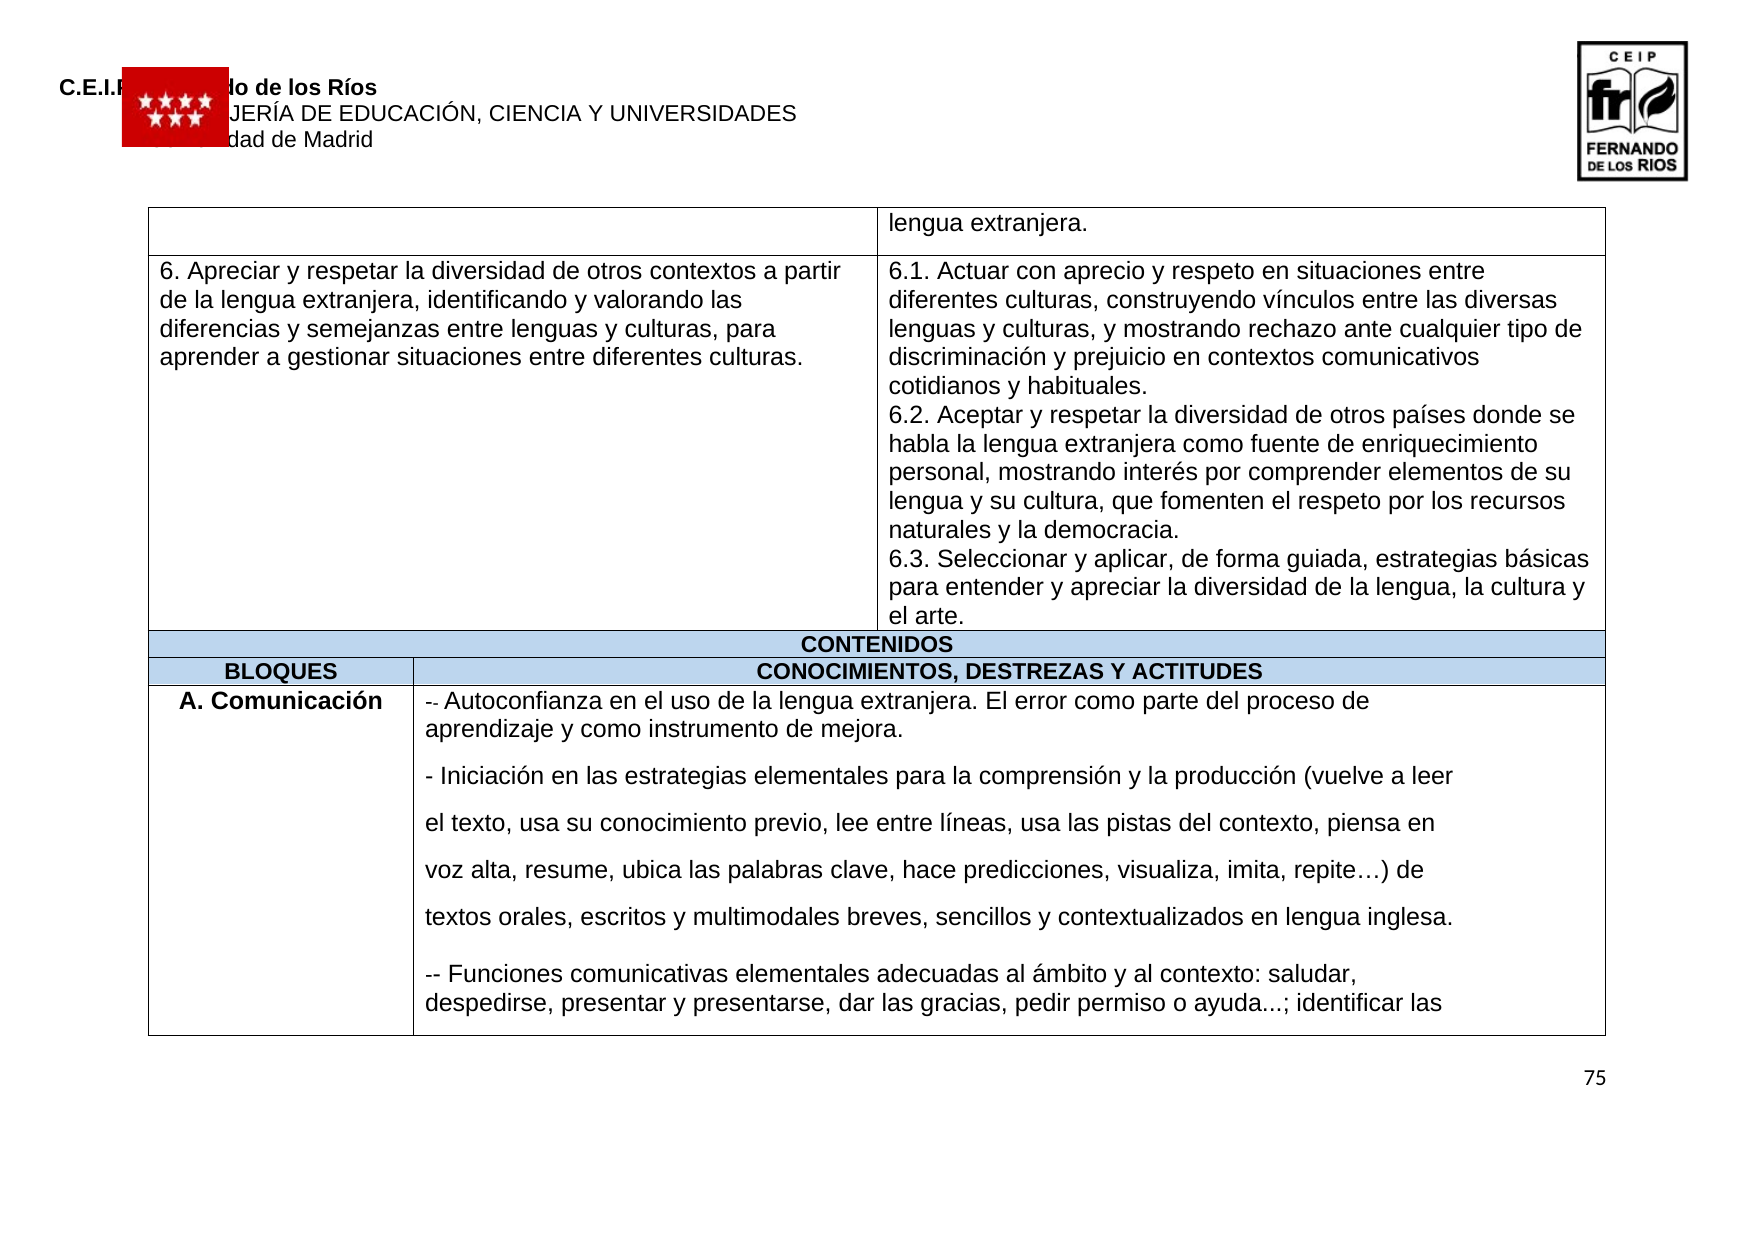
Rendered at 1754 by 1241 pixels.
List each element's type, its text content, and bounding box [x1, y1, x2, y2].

table_cell [149, 208, 877, 255]
table_cell CONTENIDOS [149, 631, 1605, 657]
table_cell 6. Apreciar y respetar la diversidad de otros contextos a partir de la lengua extranjera, identificando y valorando las diferencias y semejanzas entre lenguas y culturas, para aprender a gestionar situaciones entre diferentes culturas. [149, 256, 877, 630]
table_cell BLOQUES [149, 658, 413, 684]
table_cell -- Autoconfianza en el uso de la lengua extranjera. El error como parte del proceso de aprendizaje y como instrumento de mejora. - Iniciación en las estrategias elementales para la comprensión y la producción (vuelve a leer el texto, usa su conocimiento previo, lee entre líneas, usa las pistas del contexto, piensa en voz alta, resume, ubica las palabras clave, hace predicciones, visualiza, imita, repite…) de textos orales, escritos y multimodales breves, sencillos y contextualizados en lengua inglesa. -- Funciones comunicativas elementales adecuadas al ámbito y al contexto: saludar, despedirse, presentar y presentarse, dar las gracias, pedir permiso o ayuda...; identificar las [414, 686, 1605, 1034]
table_cell A. Comunicación [149, 686, 413, 1034]
table_cell lengua extranjera. [878, 208, 1605, 255]
table_cell CONOCIMIENTOS, DESTREZAS Y ACTITUDES [414, 658, 1605, 684]
table_cell 6.1. Actuar con aprecio y respeto en situaciones entre diferentes culturas, construyendo vínculos entre las diversas lenguas y culturas, y mostrando rechazo ante cualquier tipo de discriminación y prejuicio en contextos comunicativos cotidianos y habituales. 6.2. Aceptar y respetar la diversidad de otros países donde se habla la lengua extranjera como fuente de enriquecimiento personal, mostrando interés por comprender elementos de su lengua y su cultura, que fomenten el respeto por los recursos naturales y la democracia. 6.3. Seleccionar y aplicar, de forma guiada, estrategias básicas para entender y apreciar la diversidad de la lengua, la cultura y el arte. [878, 256, 1605, 630]
